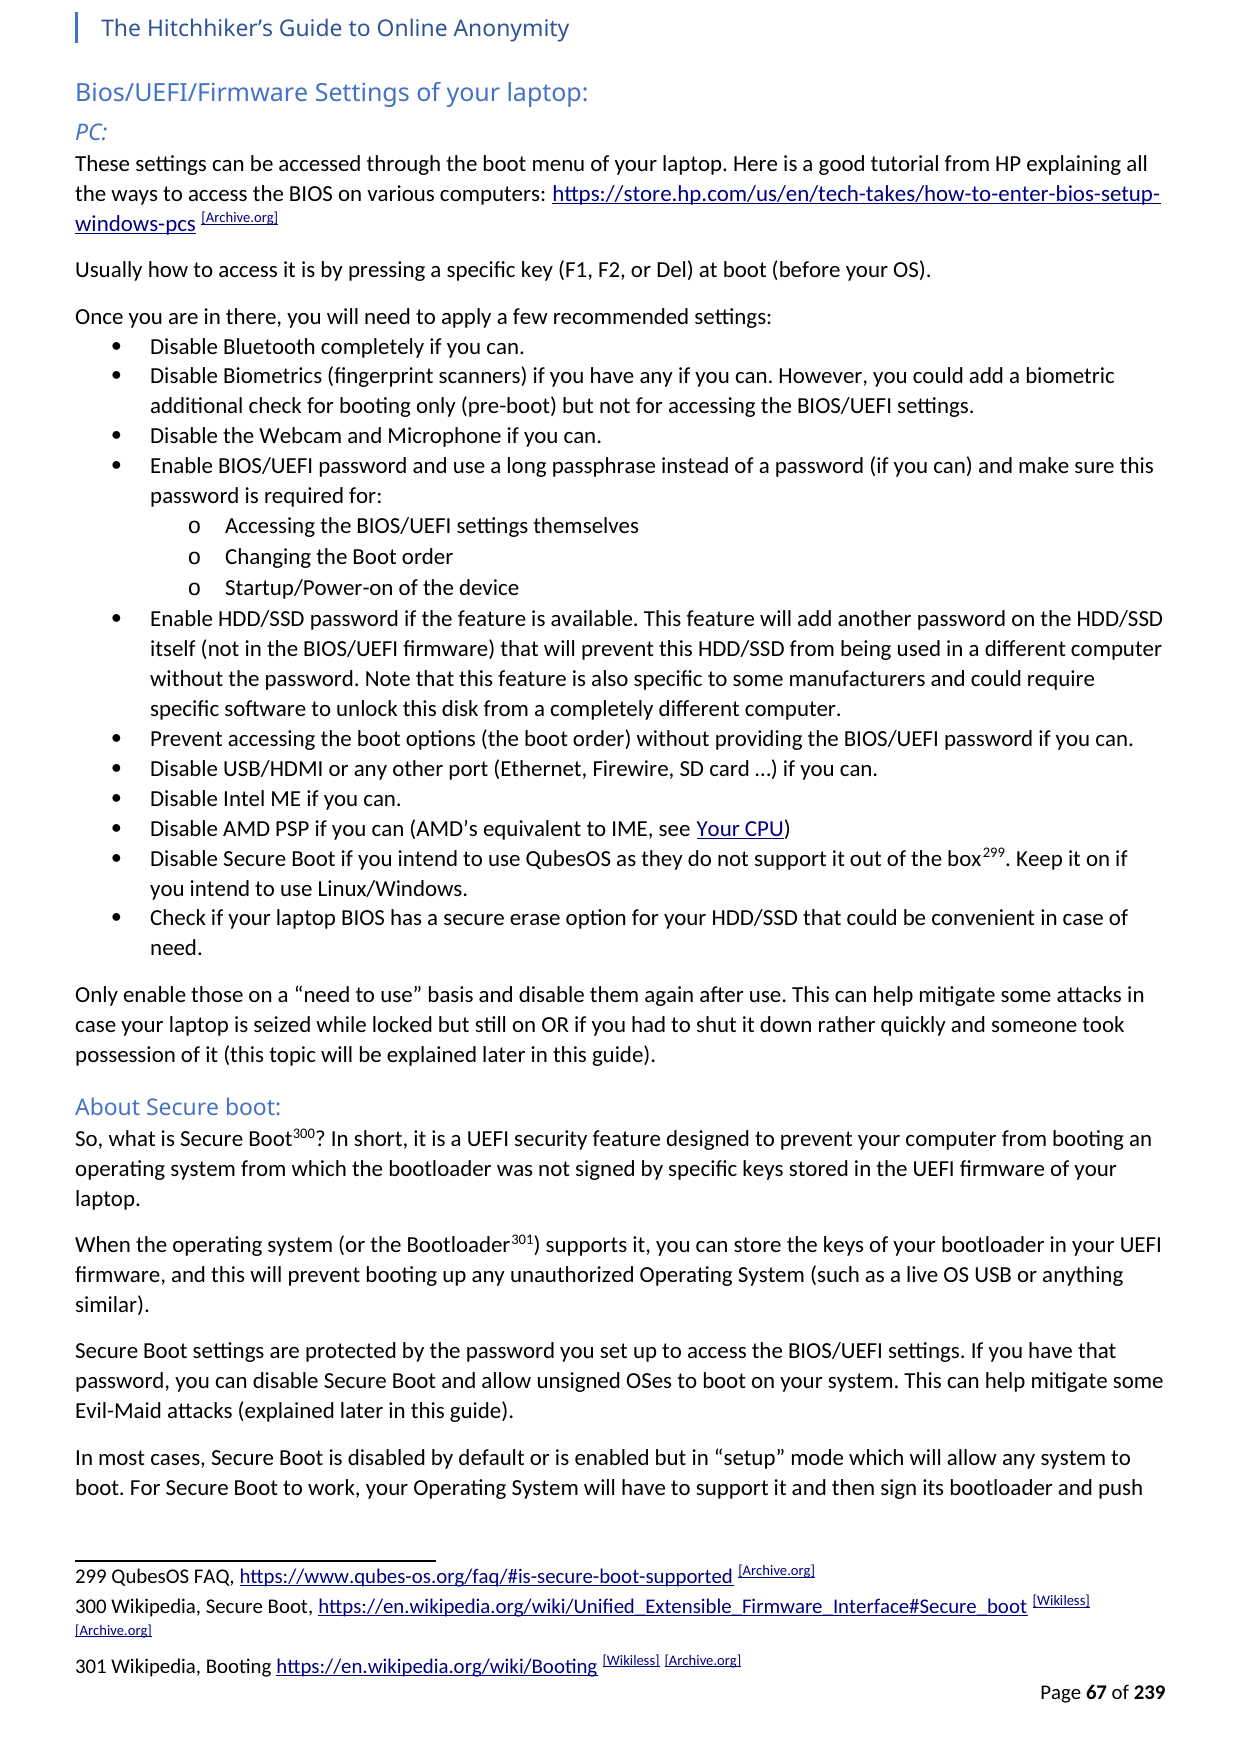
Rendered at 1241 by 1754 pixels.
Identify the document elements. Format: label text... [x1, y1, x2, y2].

text Wikipedia, Secure Boot, https://en.wikipedia.org/wiki/Unified_Extensible_Firmware_Interface#Secure_boot [Wikiless] [Archive.org] [75, 1591, 1165, 1649]
subtitle About Secure boot: [75, 1091, 1165, 1122]
text Wikipedia, Booting https://en.wikipedia.org/wiki/Booting [Wikiless] [Archive.org] [75, 1651, 1165, 1679]
text When the operating system (or the Bootloader) supports it, you can store the keys of your bootloader in your UEFI firmware, and this will prevent booting up any unauthorized Operating System (such as a live OS USB or anything similar). [75, 1230, 1165, 1318]
text Usually how to access it is by pressing a specific key (F1, F2, or Del) at boot (before your OS). [75, 255, 1165, 283]
text Secure Boot settings are protected by the password you set up to access the BIOS/UEFI settings. If you have that password, you can disable Secure Boot and allow unsigned OSes to boot on your system. This can help mitigate some Evil-Maid attacks (explained later in this guide). [75, 1337, 1165, 1424]
text In most cases, Secure Boot is disabled by default or is enabled but in “setup” mode which will allow any system to boot. For Secure Boot to work, your Operating System will have to support it and then sign its bootloader and push [75, 1443, 1165, 1501]
list Enable BIOS/UEFI password and use a long passphrase instead of a password (if you can) and make sure this password is required for: [112, 451, 1165, 509]
list Disable USB/HDMI or any other port (Ethernet, Firewire, SD card …) if you can. [112, 754, 1165, 782]
text These settings can be accessed through the boot menu of your laptop. Here is a good tutorial from HP explaining all the ways to access the BIOS on various computers: https://store.hp.com/us/en/tech-takes/how-to-enter-bios-setup-windows-pcs [Archive.org] [75, 149, 1165, 237]
list Startup/Power-on of the device [187, 573, 1165, 603]
list Changing the Boot order [187, 542, 1165, 571]
list Disable AMD PSP if you can (AMD’s equivalent to IME, see Your CPU) [112, 814, 1165, 842]
list Disable Secure Boot if you intend to use QubesOS as they do not support it out of the box. Keep it on if you intend to use Linux/Windows. [112, 844, 1165, 902]
text Only enable those on a “need to use” basis and disable them again after use. This can help mitigate some attacks in case your laptop is seized while locked but still on OR if you had to shut it down rather quickly and someone took possession of it (this topic will be explained later in this guide). [75, 980, 1165, 1068]
list Check if your laptop BIOS has a secure erase option for your HDD/SSD that could be convenient in case of need. [112, 903, 1165, 961]
list QubesOS FAQ, https://www.qubes-os.org/faq/#is-secure-boot-supported [Archive.org] [75, 1561, 1165, 1589]
list Disable Intel ME if you can. [112, 784, 1165, 812]
subtitle PC: [75, 116, 1165, 147]
list Enable HDD/SSD password if the feature is available. This feature will add another password on the HDD/SSD itself (not in the BIOS/UEFI firmware) that will prevent this HDD/SSD from being used in a different computer without the password. Note that this feature is also specific to some manufacturers and could require specific software to unlock this disk from a completely different computer. [112, 604, 1165, 722]
list Accessing the BIOS/UEFI settings themselves [187, 511, 1165, 540]
subtitle Bios/UEFI/Firmware Settings of your laptop: [75, 75, 1165, 109]
list Disable the Webcam and Microphone if you can. [112, 421, 1165, 449]
list Disable Bluetooth completely if you can. [112, 332, 1165, 360]
text Once you are in there, you will need to apply a few recommended settings: [75, 302, 1165, 330]
list Prevent accessing the boot options (the boot order) without providing the BIOS/UEFI password if you can. [112, 724, 1165, 752]
text So, what is Secure Boot? In short, it is a UEFI security feature designed to prevent your computer from booting an operating system from which the bootloader was not signed by specific keys stored in the UEFI firmware of your laptop. [75, 1124, 1165, 1212]
list Disable Biometrics (fingerprint scanners) if you have any if you can. However, you could add a biometric additional check for booting only (pre-boot) but not for accessing the BIOS/UEFI settings. [112, 362, 1165, 419]
